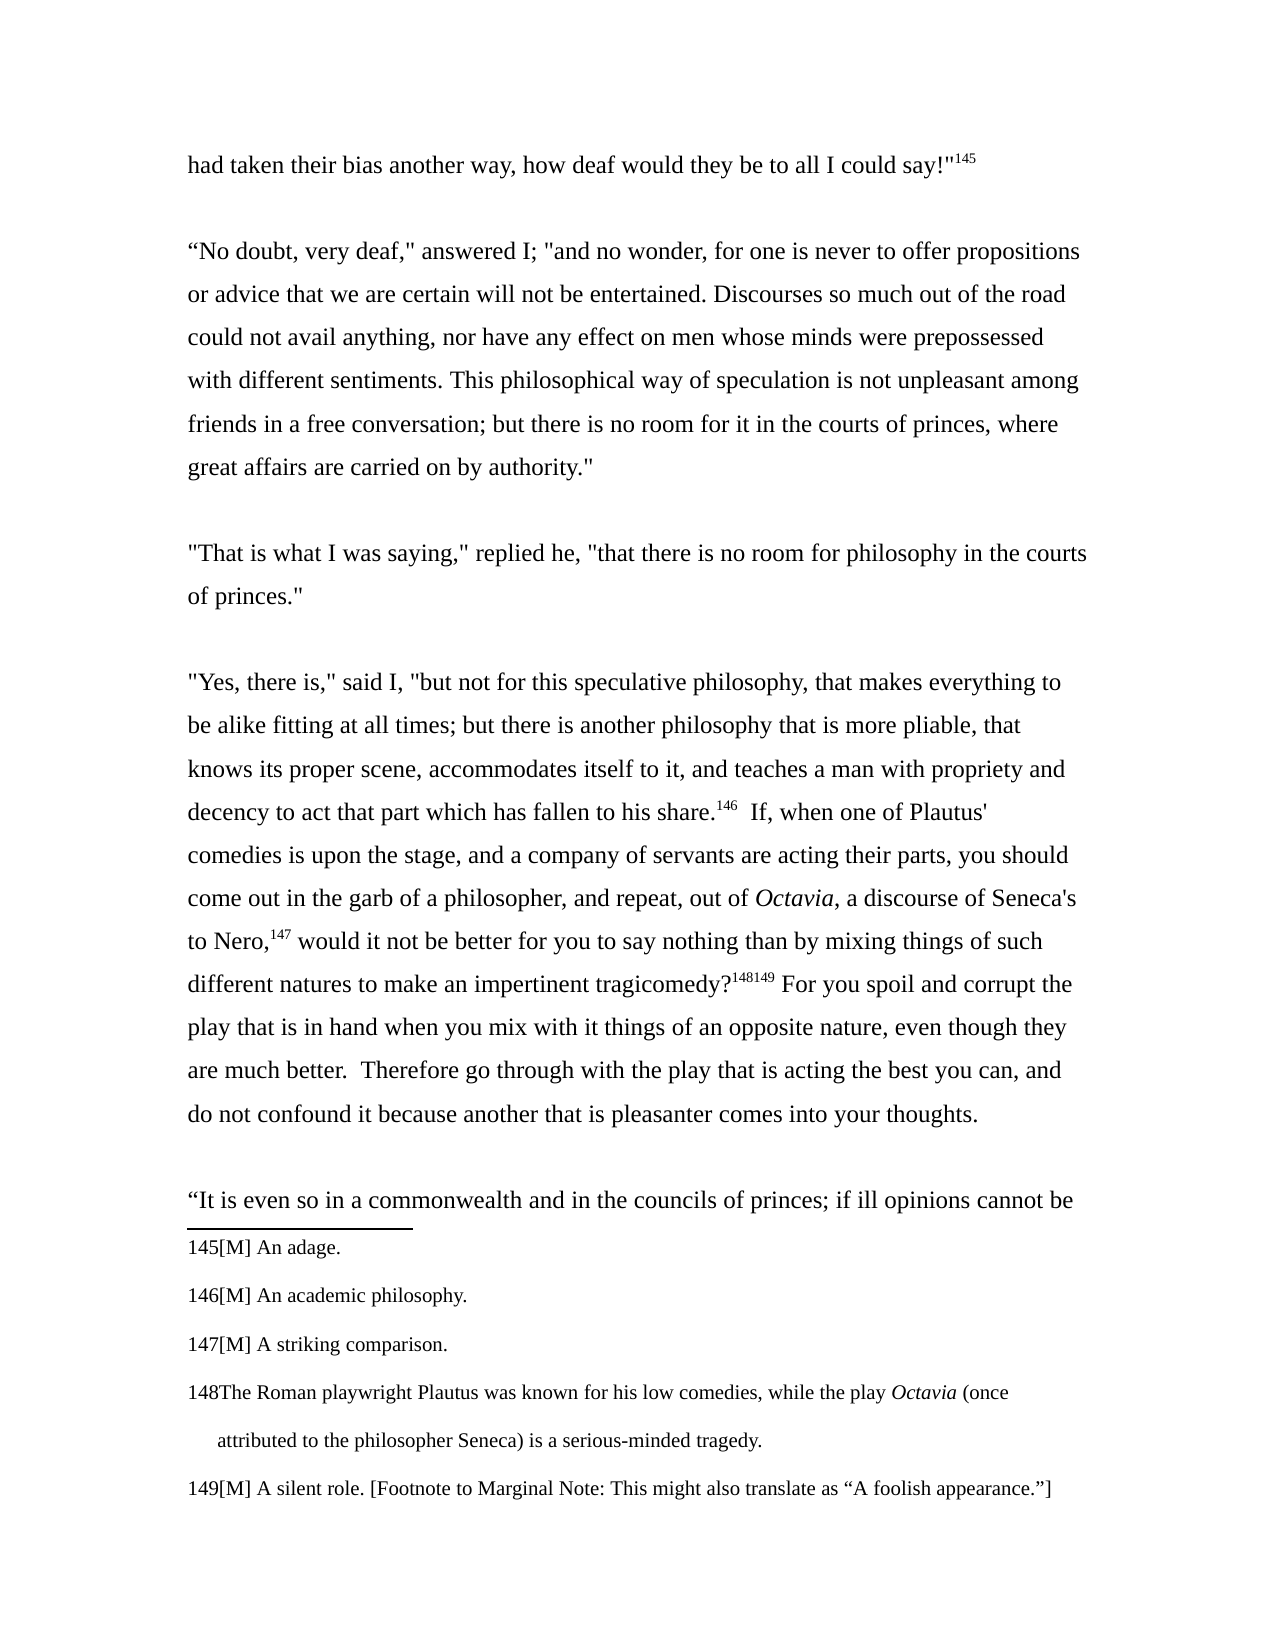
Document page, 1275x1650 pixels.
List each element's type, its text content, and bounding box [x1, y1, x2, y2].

text had taken their bias another way, how deaf would they be to all I could say!" [187, 150, 1087, 179]
text [M] A silent role. [Footnote to Marginal Note: This might also translate as “A foolish appearance.”] [187, 1476, 1087, 1500]
text "Yes, there is," said I, "but not for this speculative philosophy, that makes everything to be alike fitting at all times; but there is another philosophy that is more pliable, that knows its proper scene, accommodates itself to it, and teaches a man with propriety and decency to act that part which has fallen to his share. If, when one of Plautus' comedies is upon the stage, and a company of servants are acting their parts, you should come out in the garb of a philosopher, and repeat, out of Octavia, a discourse of Seneca's to Nero, would it not be better for you to say nothing than by mixing things of such different natures to make an impertinent tragicomedy? For you spoil and corrupt the play that is in hand when you mix with it things of an opposite nature, even though they are much better. Therefore go through with the play that is acting the best you can, and do not confound it because another that is pleasanter comes into your thoughts. [187, 667, 1087, 1127]
text [M] A striking comparison. [187, 1332, 1087, 1356]
text "That is what I was saying," replied he, "that there is no room for philosophy in the courts of princes." [187, 538, 1087, 610]
text [M] An adage. [187, 1235, 1087, 1259]
text “It is even so in a commonwealth and in the councils of princes; if ill opinions cannot be [187, 1185, 1087, 1214]
text The Roman playwright Plautus was known for his low comedies, while the play Octavia (once attributed to the philosopher Seneca) is a serious-minded tragedy. [187, 1380, 1087, 1452]
text “No doubt, very deaf," answered I; "and no wonder, for one is never to offer propositions or advice that we are certain will not be entertained. Discourses so much out of the road could not avail anything, nor have any effect on men whose minds were prepossessed with different sentiments. This philosophical way of speculation is not unpleasant among friends in a free conversation; but there is no room for it in the courts of princes, where great affairs are carried on by authority." [187, 236, 1087, 481]
text [M] An academic philosophy. [187, 1283, 1087, 1307]
